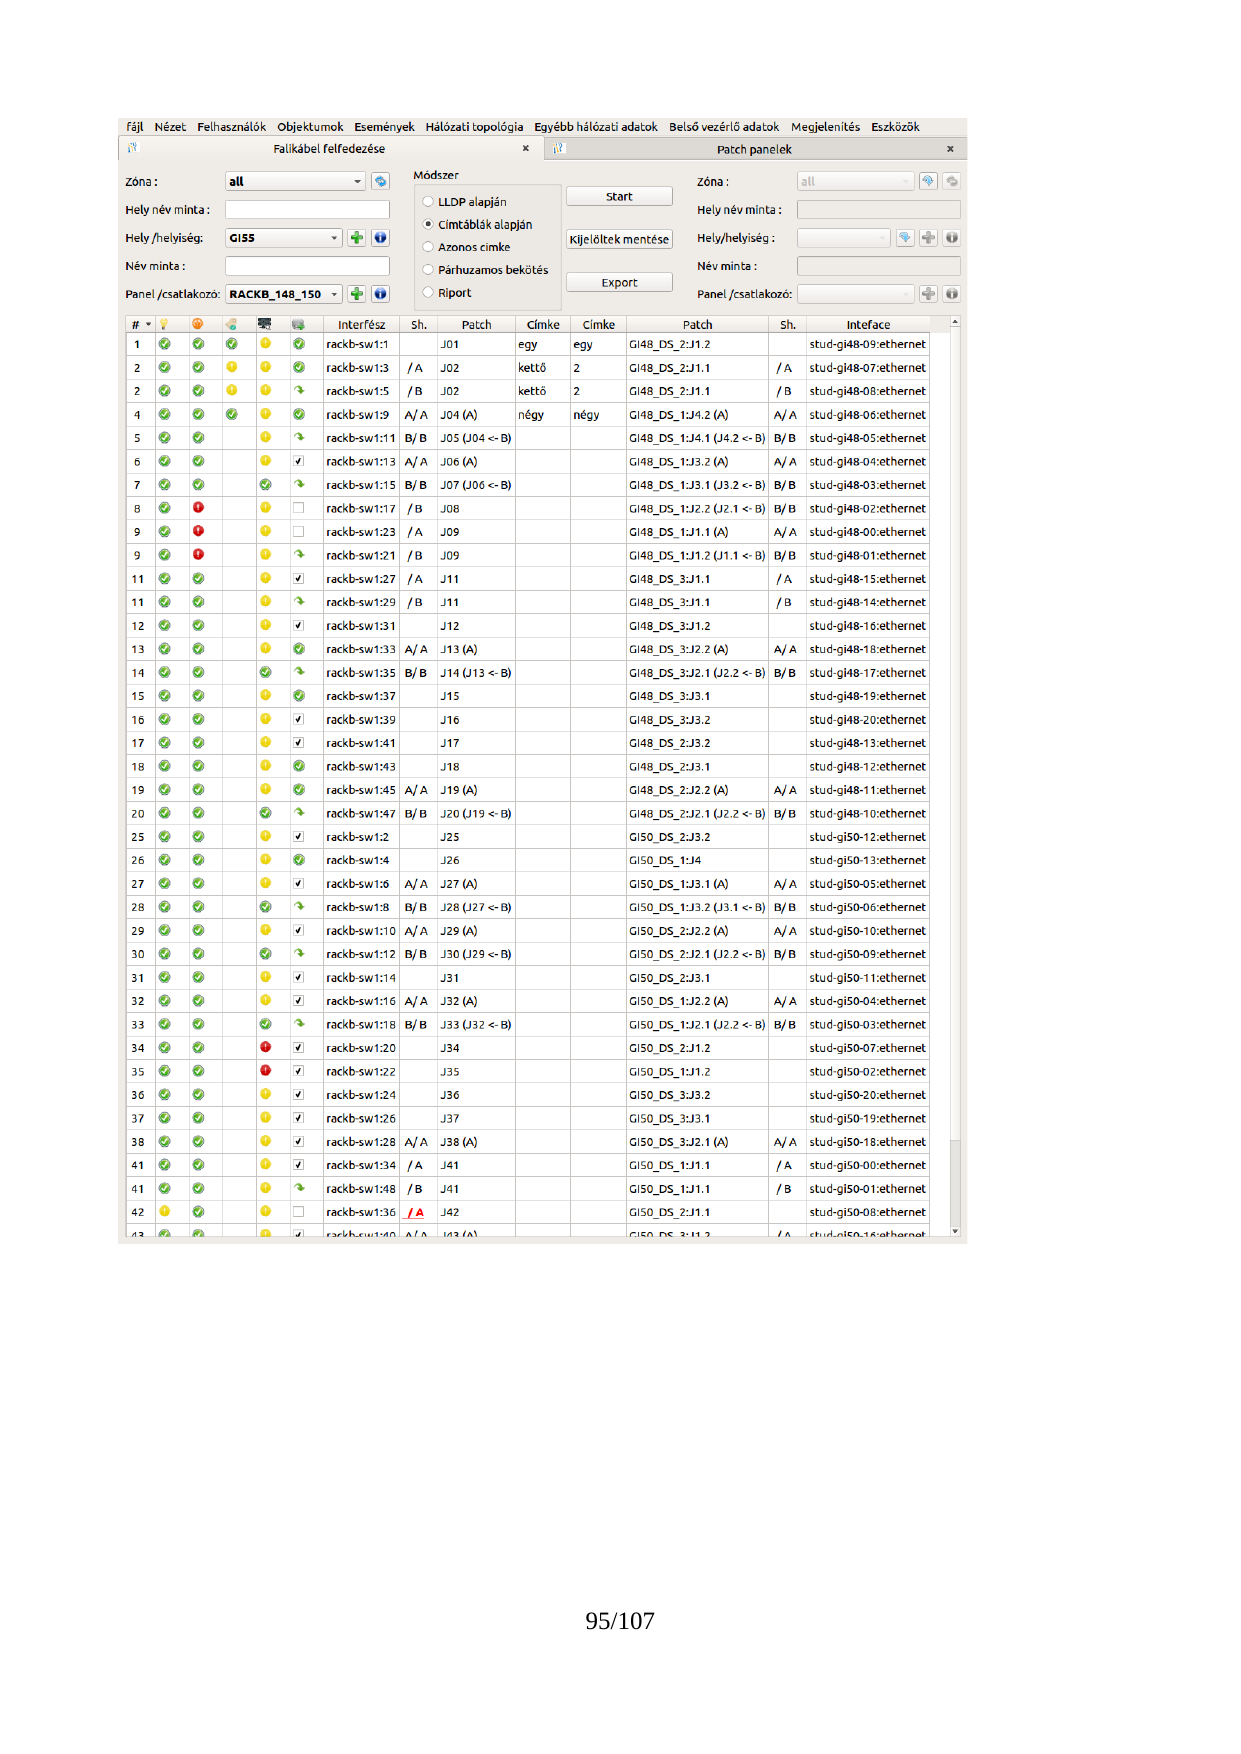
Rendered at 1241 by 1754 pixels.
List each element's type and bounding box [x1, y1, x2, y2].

picture [118, 118, 968, 1244]
